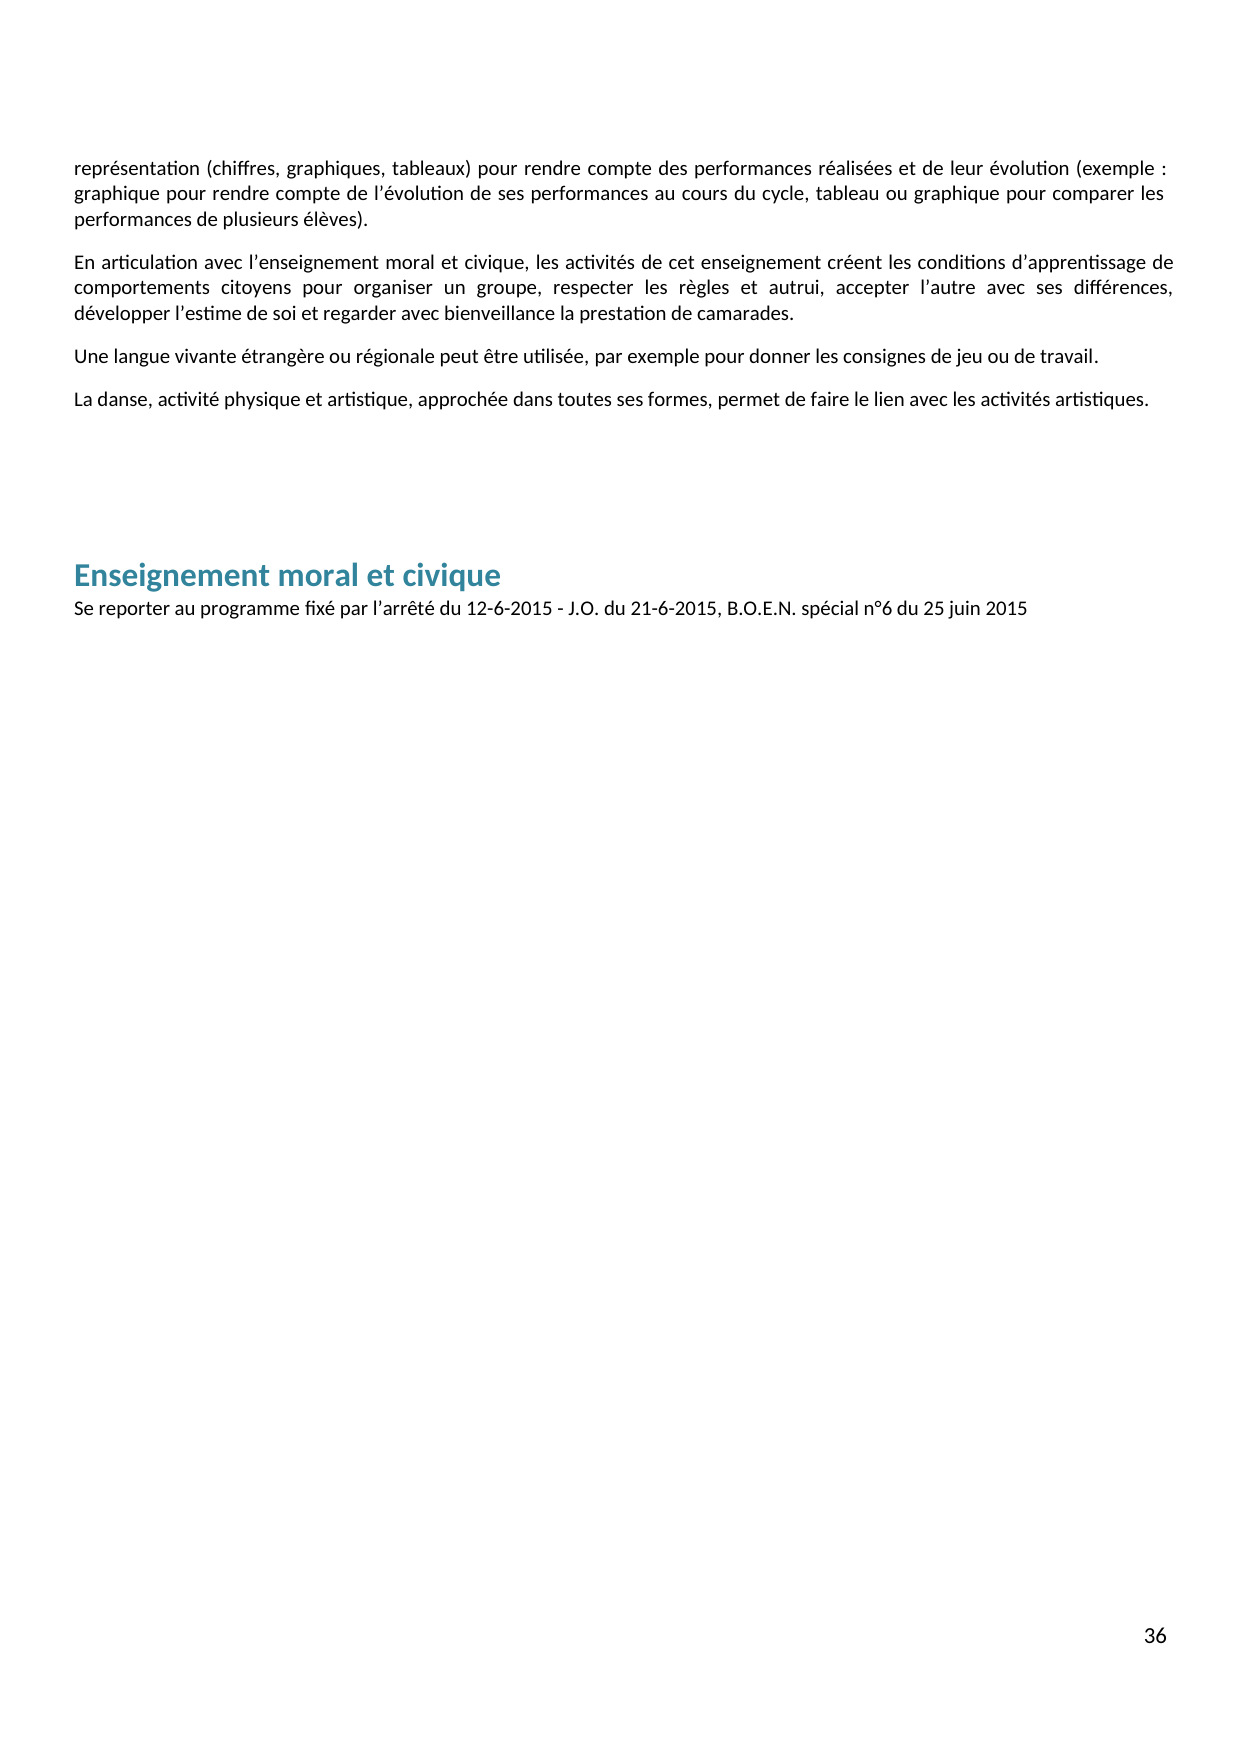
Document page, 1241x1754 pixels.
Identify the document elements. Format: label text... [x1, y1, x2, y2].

text La danse, activité physique et artistique, approchée dans toutes ses formes, permet de faire le lien avec les activités artistiques. [74, 386, 1176, 412]
text Une langue vivante étrangère ou régionale peut être utilisée, par exemple pour donner les consignes de jeu ou de travail. [74, 343, 1167, 368]
text En articulation avec l’enseignement moral et civique, les activités de cet enseignement créent les conditions d’apprentissage de comportements citoyens pour organiser un groupe, respecter les règles et autrui, accepter l’autre avec ses différences, développer l’estime de soi et regarder avec bienveillance la prestation de camarades. [74, 249, 1176, 325]
text représentation (chiffres, graphiques, tableaux) pour rendre compte des performances réalisées et de leur évolution (exemple : graphique pour rendre compte de l’évolution de ses performances au cours du cycle, tableau ou graphique pour comparer les performances de plusieurs élèves). [74, 155, 1167, 231]
text Enseignement moral et civique [74, 554, 1167, 595]
text Se reporter au programme fixé par l’arrêté du 12-6-2015 - J.O. du 21-6-2015, B.O.E.N. spécial n°6 du 25 juin 2015 [74, 595, 1167, 620]
